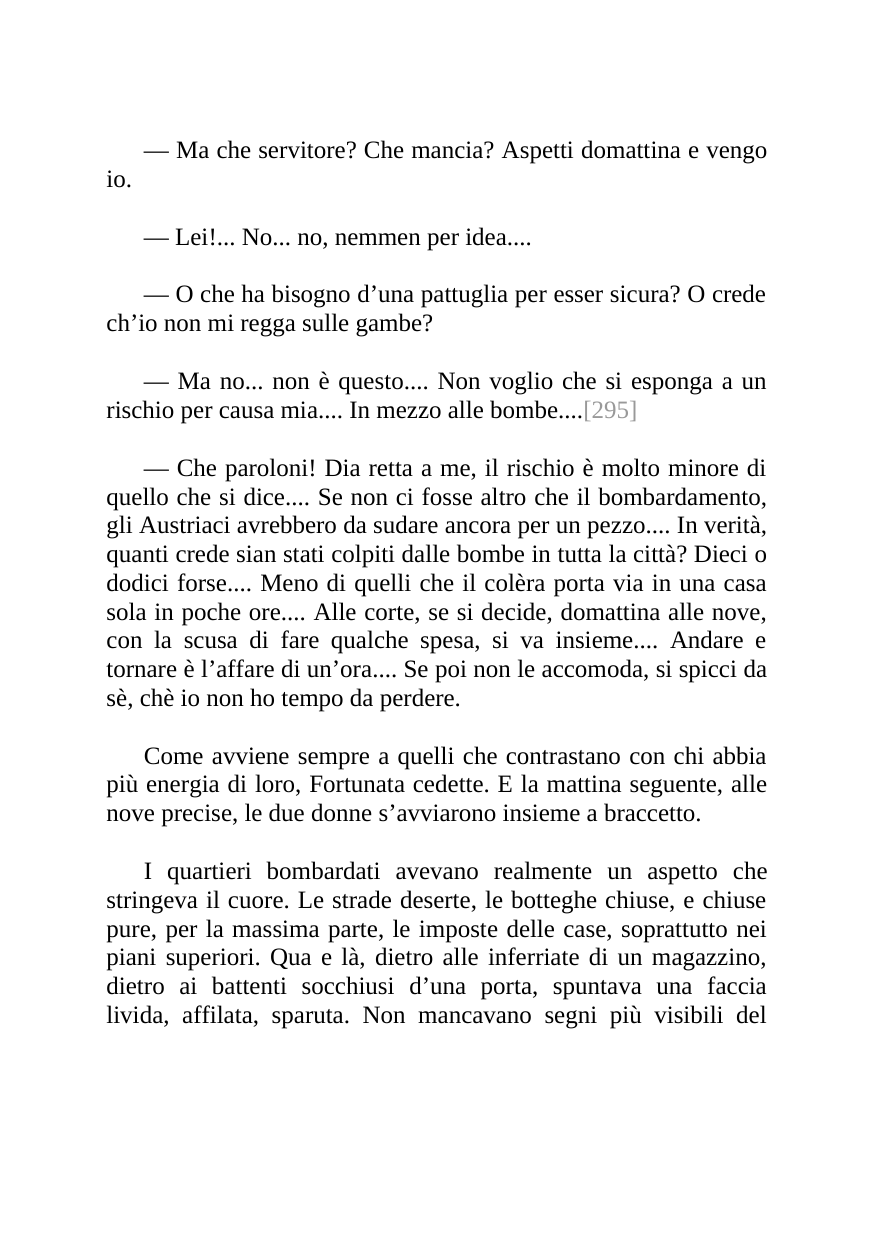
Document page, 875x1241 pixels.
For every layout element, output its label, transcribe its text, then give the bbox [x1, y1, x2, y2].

text Come avviene sempre a quelli che contrastano con chi abbia più energia di loro, Fortunata cedette. E la mattina seguente, alle nove precise, le due donne s’avviarono insieme a braccetto. [106, 741, 768, 827]
text — Ma no... non è questo.... Non voglio che si esponga a un rischio per causa mia.... In mezzo alle bombe....[295] [106, 366, 768, 424]
text — Lei!... No... no, nemmen per idea.... [106, 222, 768, 250]
text I quartieri bombardati avevano realmente un aspetto che stringeva il cuore. Le strade deserte, le botteghe chiuse, e chiuse pure, per la massima parte, le imposte delle case, soprattutto nei piani superiori. Qua e là, dietro alle inferriate di un magazzino, dietro ai battenti socchiusi d’una porta, spuntava una faccia livida, affilata, sparuta. Non mancavano segni più visibili del [106, 856, 768, 1029]
text — Ma che servitore? Che mancia? Aspetti domattina e vengo io. [106, 135, 768, 192]
text — Che paroloni! Dia retta a me, il rischio è molto minore di quello che si dice.... Se non ci fosse altro che il bombardamento, gli Austriaci avrebbero da sudare ancora per un pezzo.... In verità, quanti crede sian stati colpiti dalle bombe in tutta la città? Dieci o dodici forse.... Meno di quelli che il colèra porta via in una casa sola in poche ore.... Alle corte, se si decide, domattina alle nove, con la scusa di fare qualche spesa, si va insieme.... Andare e tornare è l’affare di un’ora.... Se poi non le accomoda, si spicci da sè, chè io non ho tempo da perdere. [106, 453, 768, 712]
text — O che ha bisogno d’una pattuglia per esser sicura? O crede ch’io non mi regga sulle gambe? [106, 279, 768, 337]
